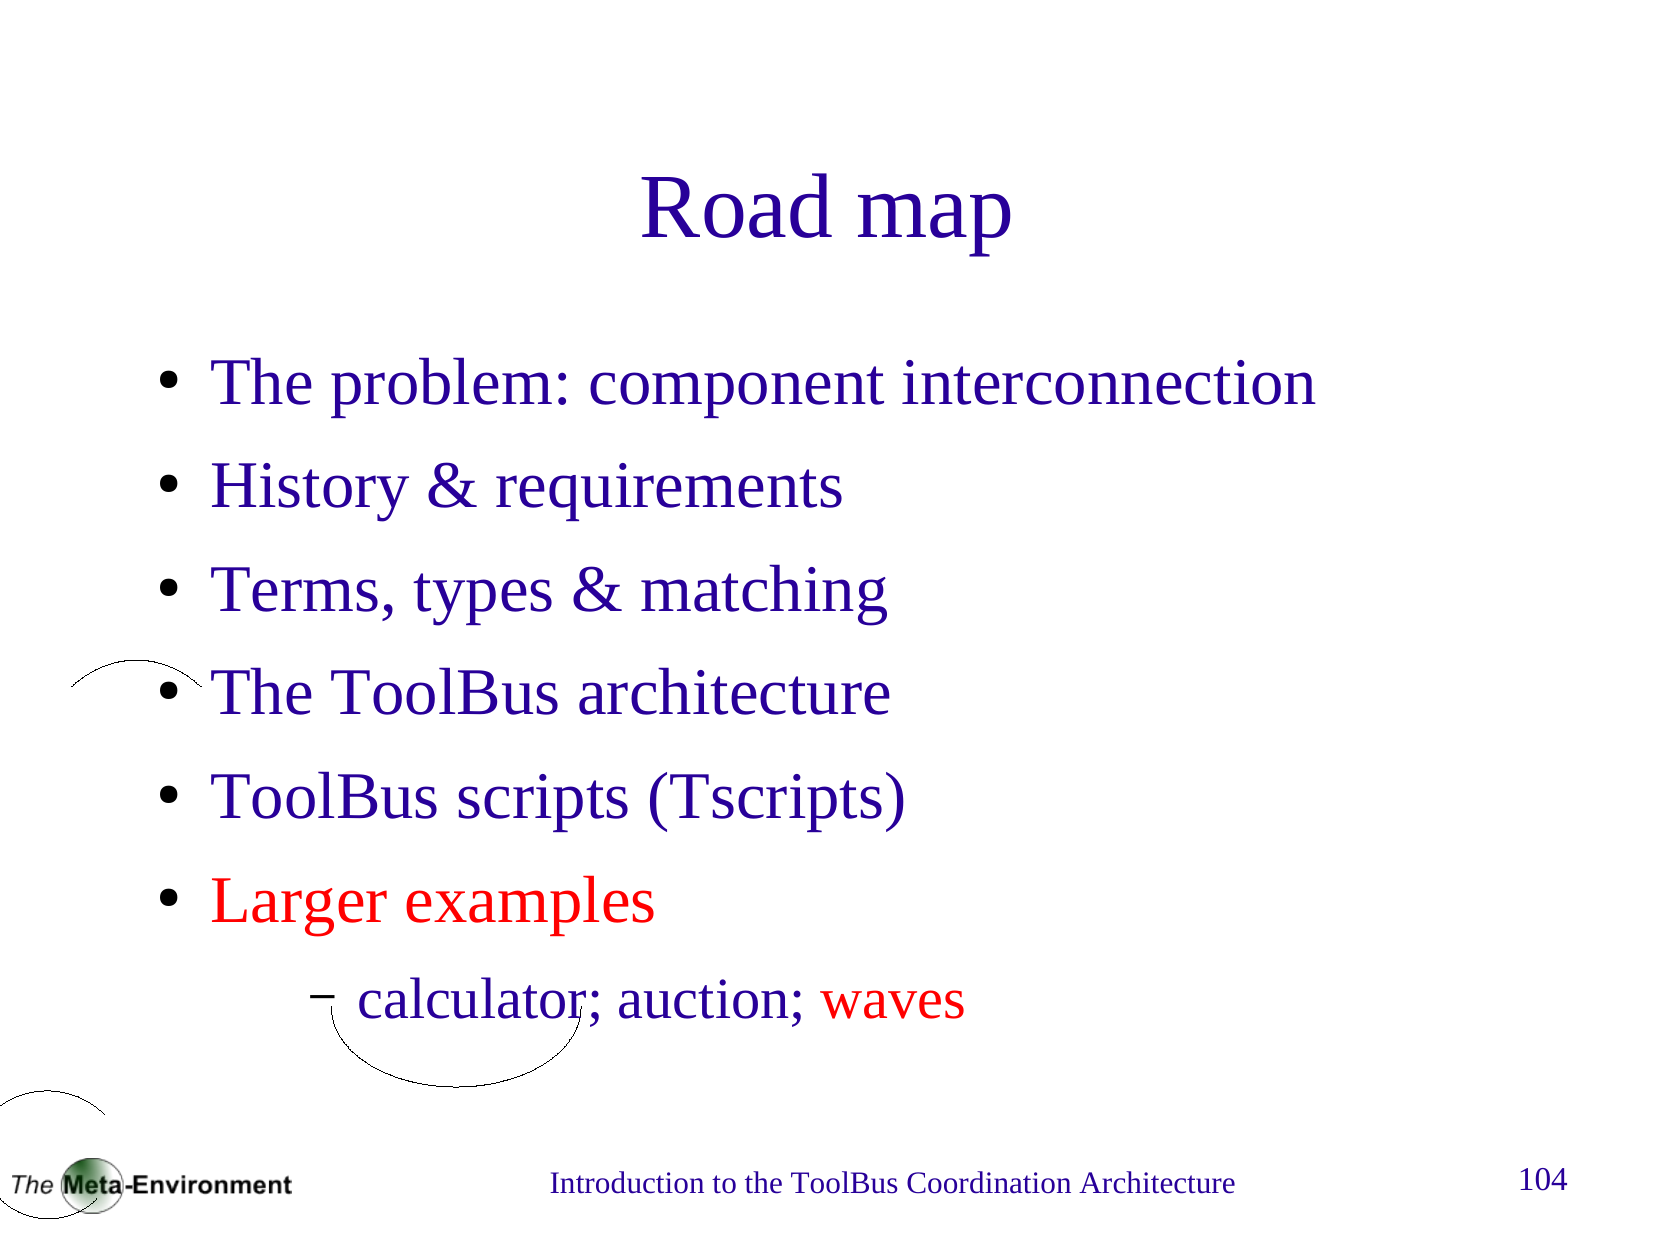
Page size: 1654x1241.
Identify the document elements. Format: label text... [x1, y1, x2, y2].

title Road map [121, 102, 1534, 311]
picture [12, 1158, 292, 1214]
list The problem: component interconnection History & requirements Terms, types & matching The ToolBus architecture ToolBus scripts (Tscripts) Larger examples calculator; auction; waves [121, 344, 1534, 1127]
